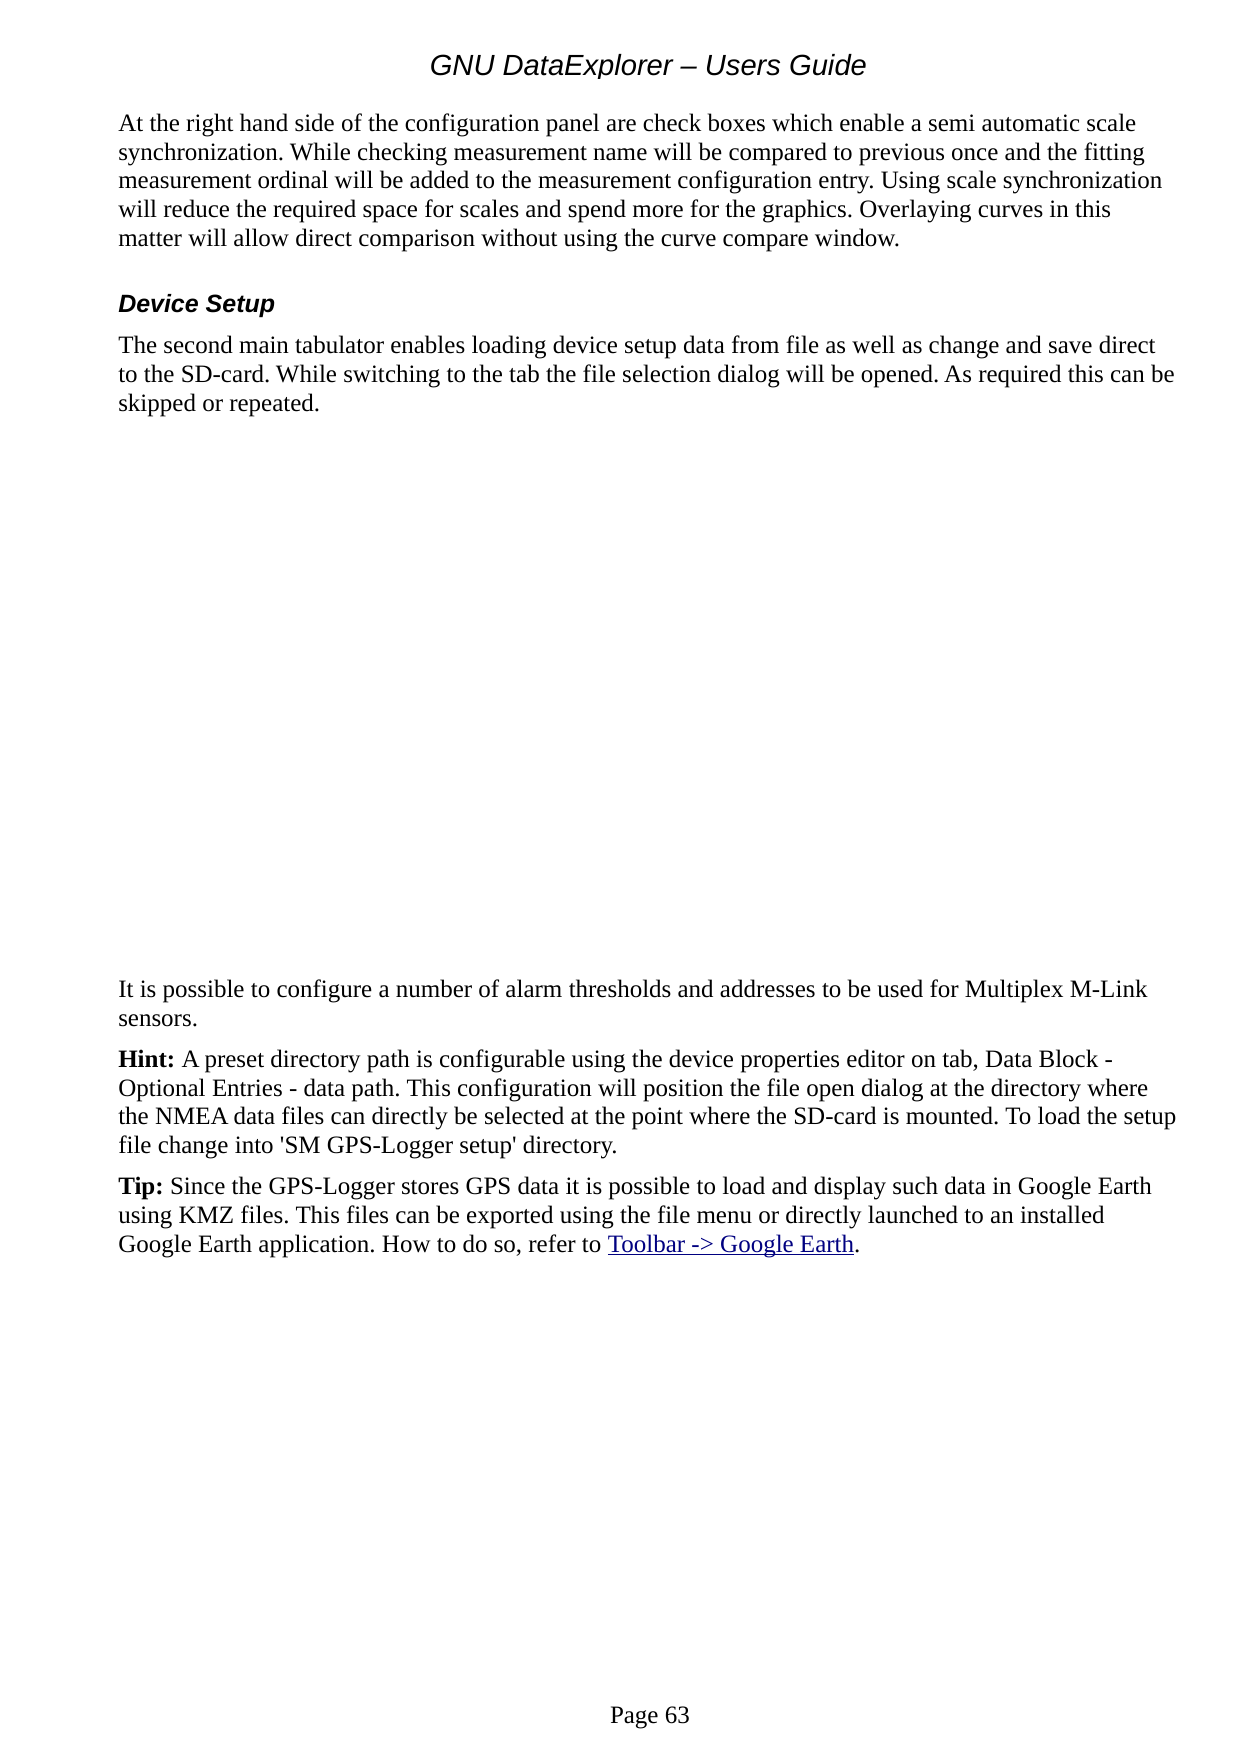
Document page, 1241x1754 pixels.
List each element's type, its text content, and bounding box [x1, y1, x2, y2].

subtitle Device Setup [118, 289, 1181, 318]
text At the right hand side of the configuration panel are check boxes which enable a semi automatic scale synchronization. While checking measurement name will be compared to previous once and the fitting measurement ordinal will be added to the measurement configuration entry. Using scale synchronization will reduce the required space for scales and spend more for the graphics. Overlaying curves in this matter will allow direct comparison without using the curve compare window. [118, 108, 1181, 252]
text Tip: Since the GPS-Logger stores GPS data it is possible to load and display such data in Google Earth using KMZ files. This files can be exported using the file menu or directly launched to an installed Google Earth application. How to do so, refer to Toolbar -> Google Earth. [118, 1171, 1181, 1258]
text It is possible to configure a number of alarm thresholds and addresses to be used for Multiplex M-Link sensors. [118, 974, 1181, 1031]
text The second main tabulator enables loading device setup data from file as well as change and save direct to the SD-card. While switching to the tab the file selection dialog will be opened. As required this can be skipped or repeated. [118, 330, 1181, 417]
text Hint: A preset directory path is configurable using the device properties editor on tab, Data Block - Optional Entries - data path. This configuration will position the file open dialog at the directory where the NMEA data files can directly be selected at the point where the SD-card is mounted. To load the setup file change into 'SM GPS-Logger setup' directory. [118, 1044, 1181, 1159]
